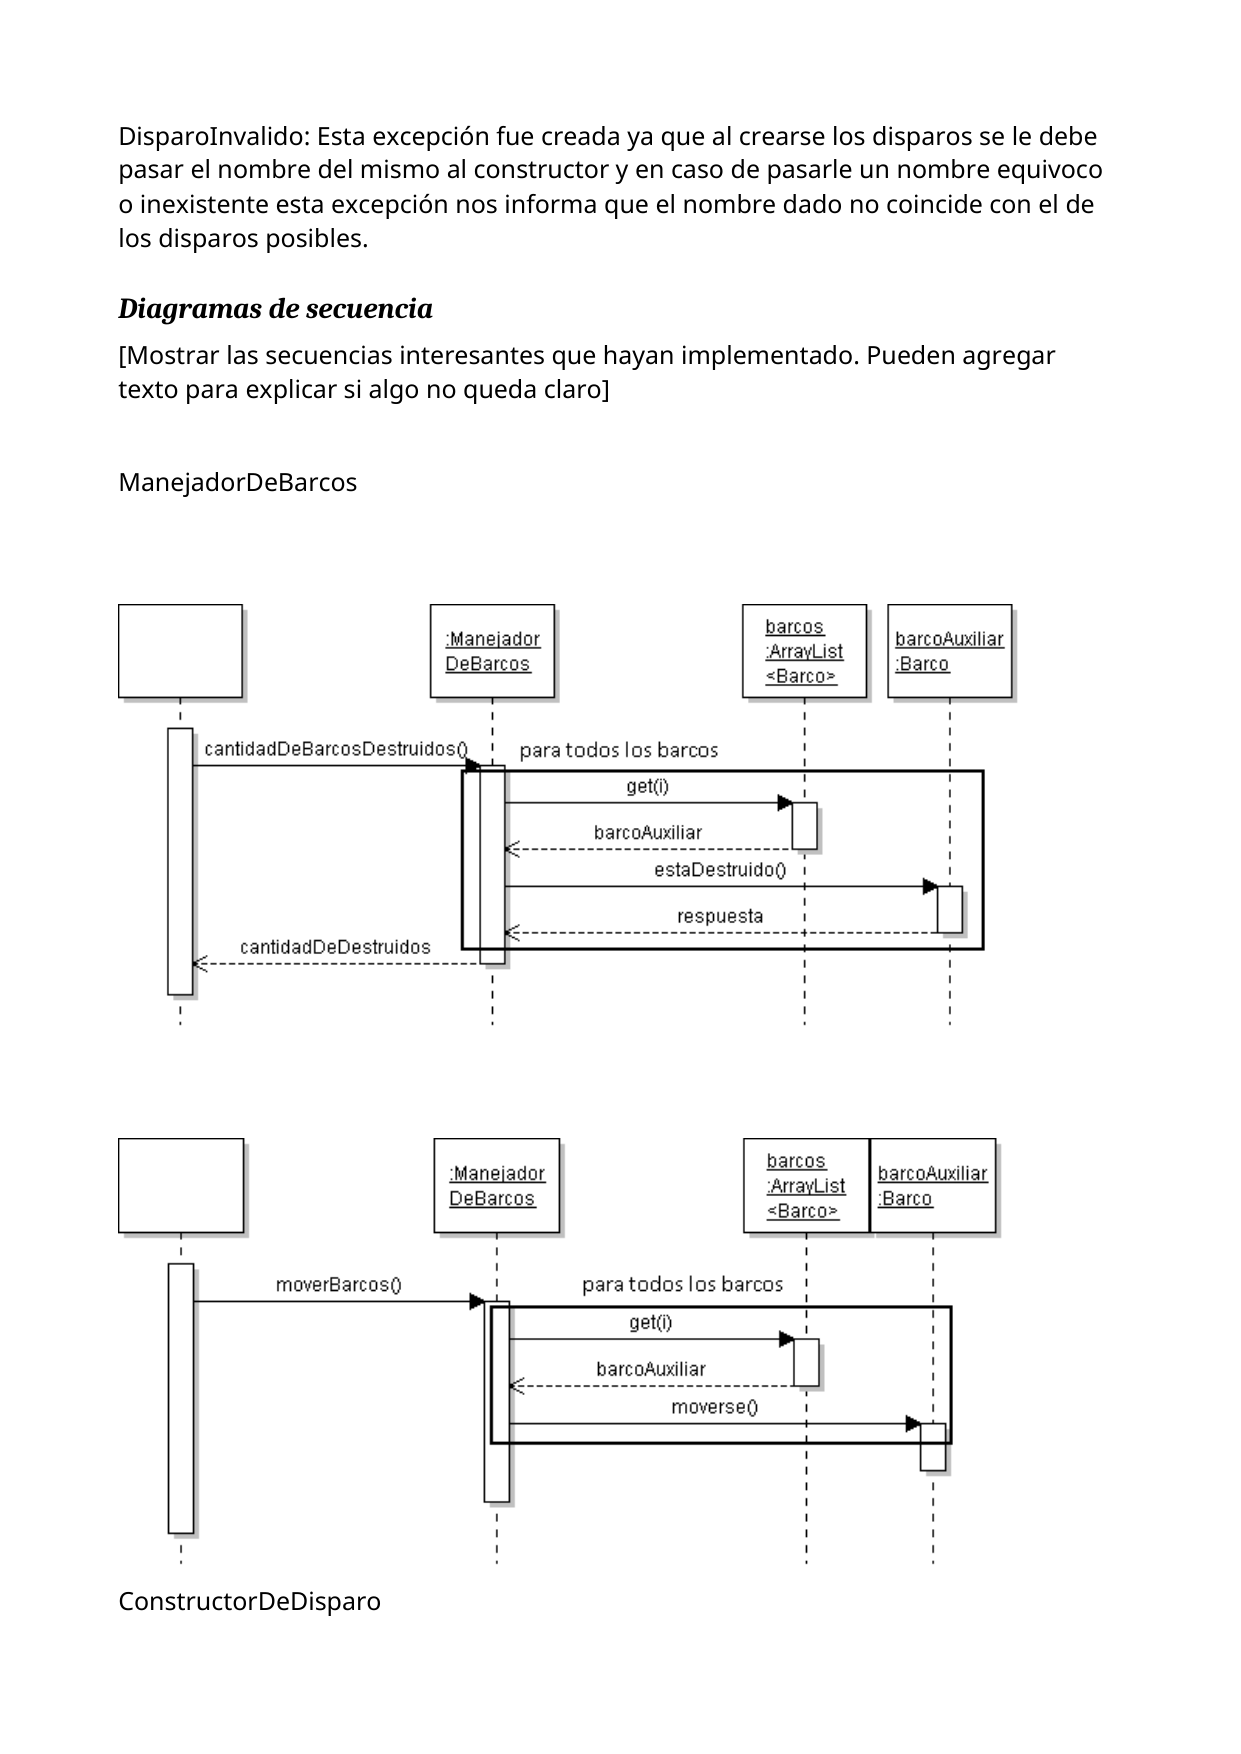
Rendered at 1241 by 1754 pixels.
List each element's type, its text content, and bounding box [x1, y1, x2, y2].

text DisparoInvalido: Esta excepción fue creada ya que al crearse los disparos se le debe pasar el nombre del mismo al constructor y en caso de pasarle un nombre equivoco o inexistente esta excepción nos informa que el nombre dado no coincide con el de los disparos posibles. [118, 118, 1122, 254]
text [Mostrar las secuencias interesantes que hayan implementado. Pueden agregar texto para explicar si algo no queda claro] [118, 338, 1122, 406]
text Diagramas de secuencia [118, 292, 1122, 325]
text ConstructorDeDisparo [118, 1584, 1122, 1618]
text ManejadorDeBarcos [118, 465, 1122, 499]
